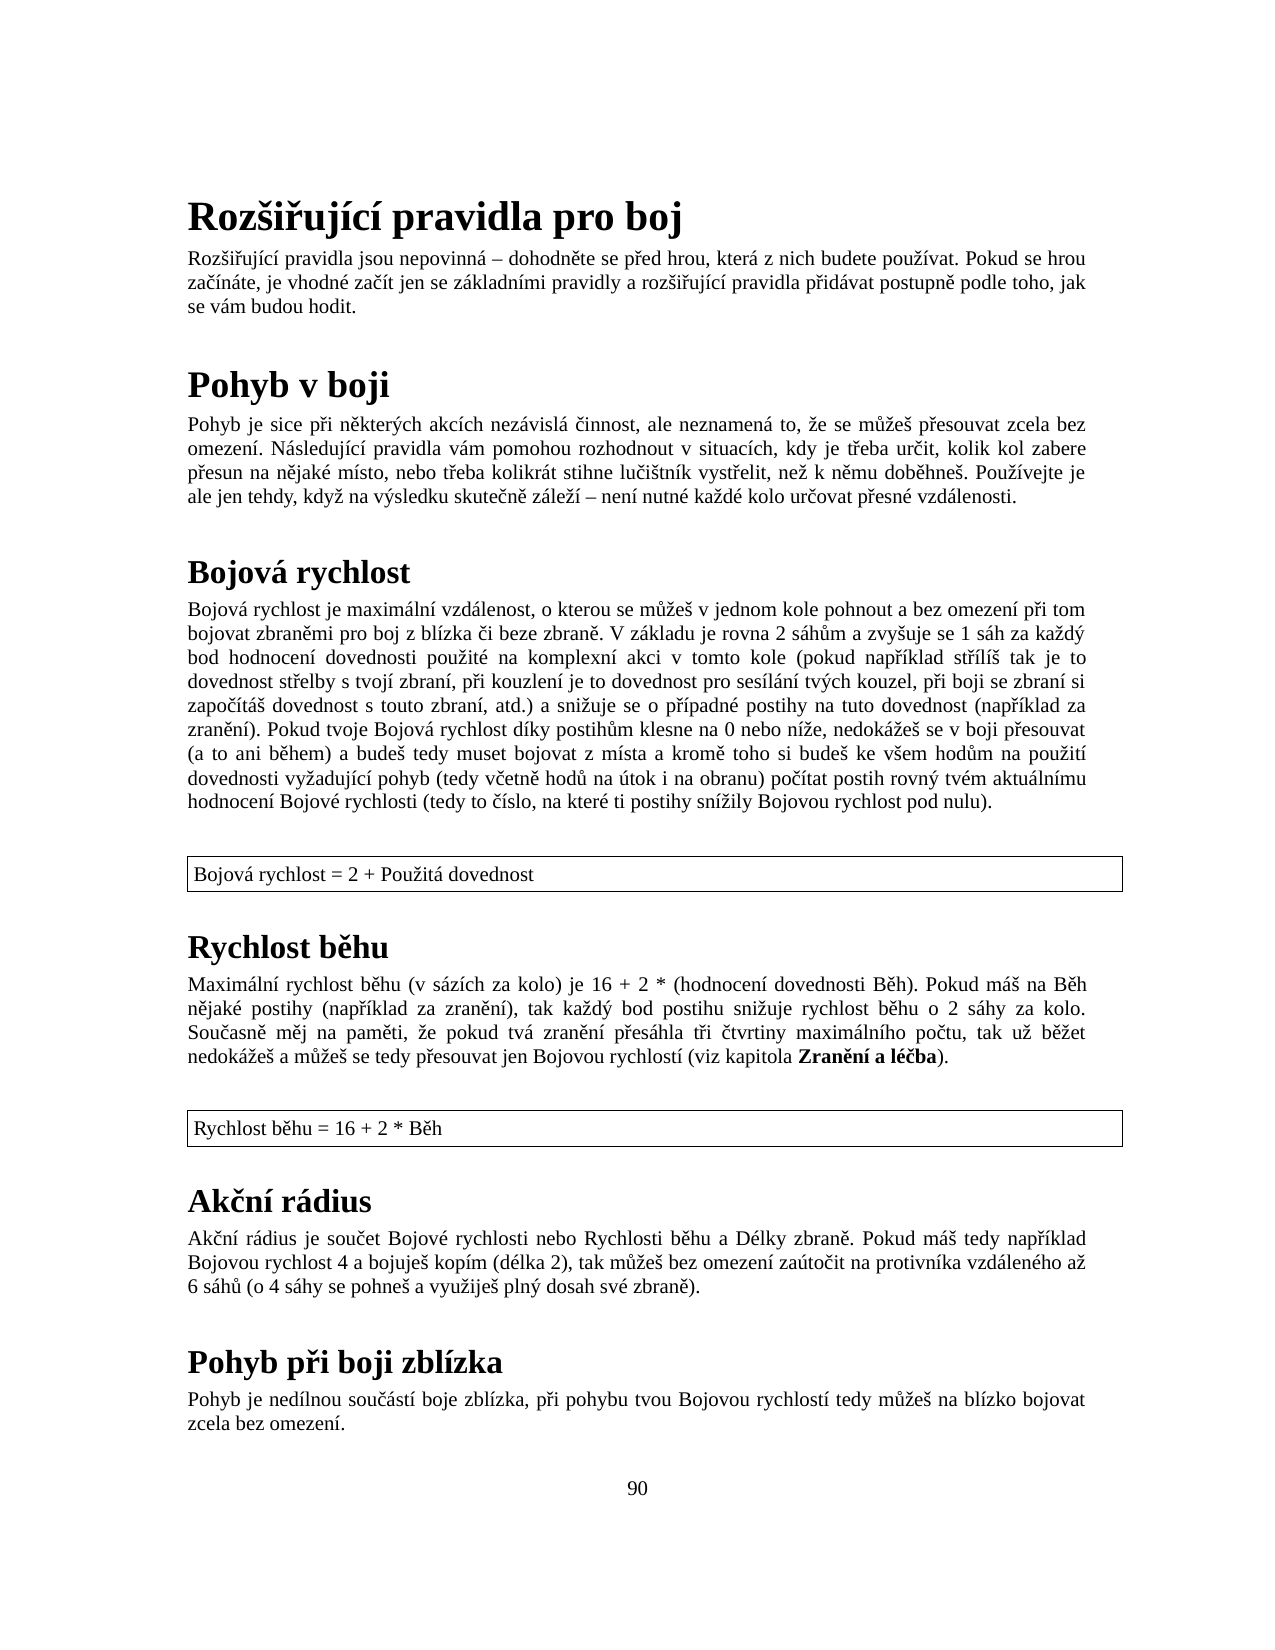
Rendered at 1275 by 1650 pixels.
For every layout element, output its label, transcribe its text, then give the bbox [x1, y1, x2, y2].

table_header Bojová rychlost = 2 + Použitá dovednost [188, 857, 1122, 891]
subtitle Akční rádius [187, 1182, 1087, 1220]
subtitle Pohyb při boji zblízka [187, 1343, 1087, 1381]
text Akční rádius je součet Bojové rychlosti nebo Rychlosti běhu a Délky zbraně. Pokud máš tedy například Bojovou rychlost 4 a bojuješ kopím (délka 2), tak můžeš bez omezení zaútočit na protivníka vzdáleného až 6 sáhů (o 4 sáhy se pohneš a využiješ plný dosah své zbraně). [187, 1226, 1087, 1298]
subtitle Rychlost běhu [187, 927, 1087, 966]
subtitle Rozšiřující pravidla pro boj [187, 192, 1087, 240]
text Pohyb je sice při některých akcích nezávislá činnost, ale neznamená to, že se můžeš přesouvat zcela bez omezení. Následující pravidla vám pomohou rozhodnout v situacích, kdy je třeba určit, kolik kol zabere přesun na nějaké místo, nebo třeba kolikrát stihne lučištník vystřelit, než k němu doběhneš. Používejte je ale jen tehdy, když na výsledku skutečně záleží – není nutné každé kolo určovat přesné vzdálenosti. [187, 412, 1087, 508]
text Rozšiřující pravidla jsou nepovinná – dohodněte se před hrou, která z nich budete používat. Pokud se hrou začínáte, je vhodné začít jen se základními pravidly a rozšiřující pravidla přidávat postupně podle toho, jak se vám budou hodit. [187, 246, 1087, 318]
text Pohyb je nedílnou součástí boje zblízka, při pohybu tvou Bojovou rychlostí tedy můžeš na blízko bojovat zcela bez omezení. [187, 1387, 1087, 1435]
table_header Rychlost běhu = 16 + 2 * Běh [188, 1111, 1122, 1146]
subtitle Bojová rychlost [187, 553, 1087, 591]
text Maximální rychlost běhu (v sázích za kolo) je 16 + 2 * (hodnocení dovednosti Běh). Pokud máš na Běh nějaké postihy (například za zranění), tak každý bod postihu snižuje rychlost běhu o 2 sáhy za kolo. Současně měj na paměti, že pokud tvá zranění přesáhla tři čtvrtiny maximálního počtu, tak už běžet nedokážeš a můžeš se tedy přesouvat jen Bojovou rychlostí (viz kapitola Zranění a léčba). [187, 972, 1087, 1068]
subtitle Pohyb v boji [187, 363, 1087, 406]
text Bojová rychlost je maximální vzdálenost, o kterou se můžeš v jednom kole pohnout a bez omezení při tom bojovat zbraněmi pro boj z blízka či beze zbraně. V základu je rovna 2 sáhům a zvyšuje se 1 sáh za každý bod hodnocení dovednosti použité na komplexní akci v tomto kole (pokud například střílíš tak je to dovednost střelby s tvojí zbraní, při kouzlení je to dovednost pro sesílání tvých kouzel, při boji se zbraní si započítáš dovednost s touto zbraní, atd.) a snižuje se o případné postihy na tuto dovednost (například za zranění). Pokud tvoje Bojová rychlost díky postihům klesne na 0 nebo níže, nedokážeš se v boji přesouvat (a to ani během) a budeš tedy muset bojovat z místa a kromě toho si budeš ke všem hodům na použití dovednosti vyžadující pohyb (tedy včetně hodů na útok i na obranu) počítat postih rovný tvém aktuálnímu hodnocení Bojové rychlosti (tedy to číslo, na které ti postihy snížily Bojovou rychlost pod nulu). [187, 597, 1087, 813]
